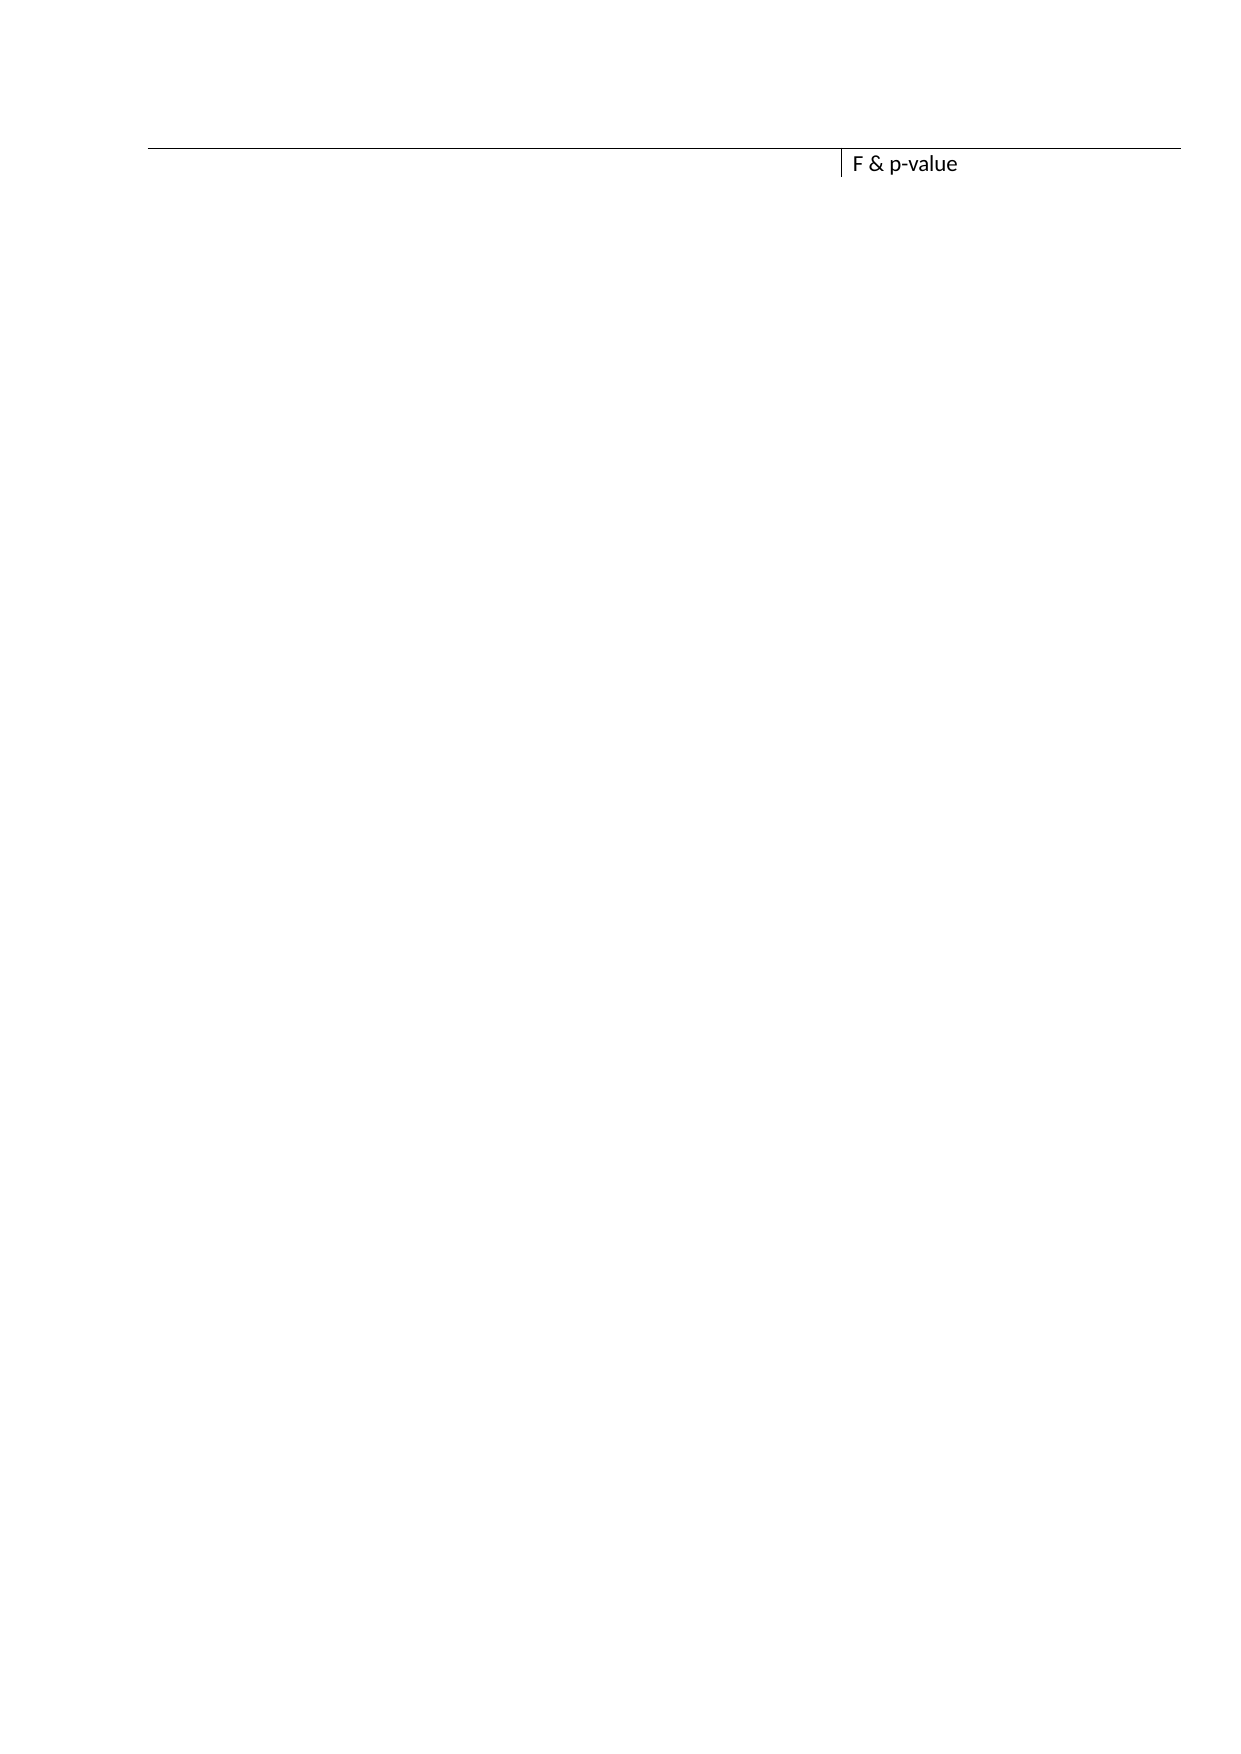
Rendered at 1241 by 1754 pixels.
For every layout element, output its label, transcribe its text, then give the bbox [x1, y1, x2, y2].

table_cell [425, 149, 564, 177]
table_cell F & p-value [842, 149, 1181, 177]
table_cell [286, 149, 425, 177]
table_cell [564, 149, 703, 177]
table_cell [703, 149, 841, 177]
table_cell [148, 149, 286, 177]
